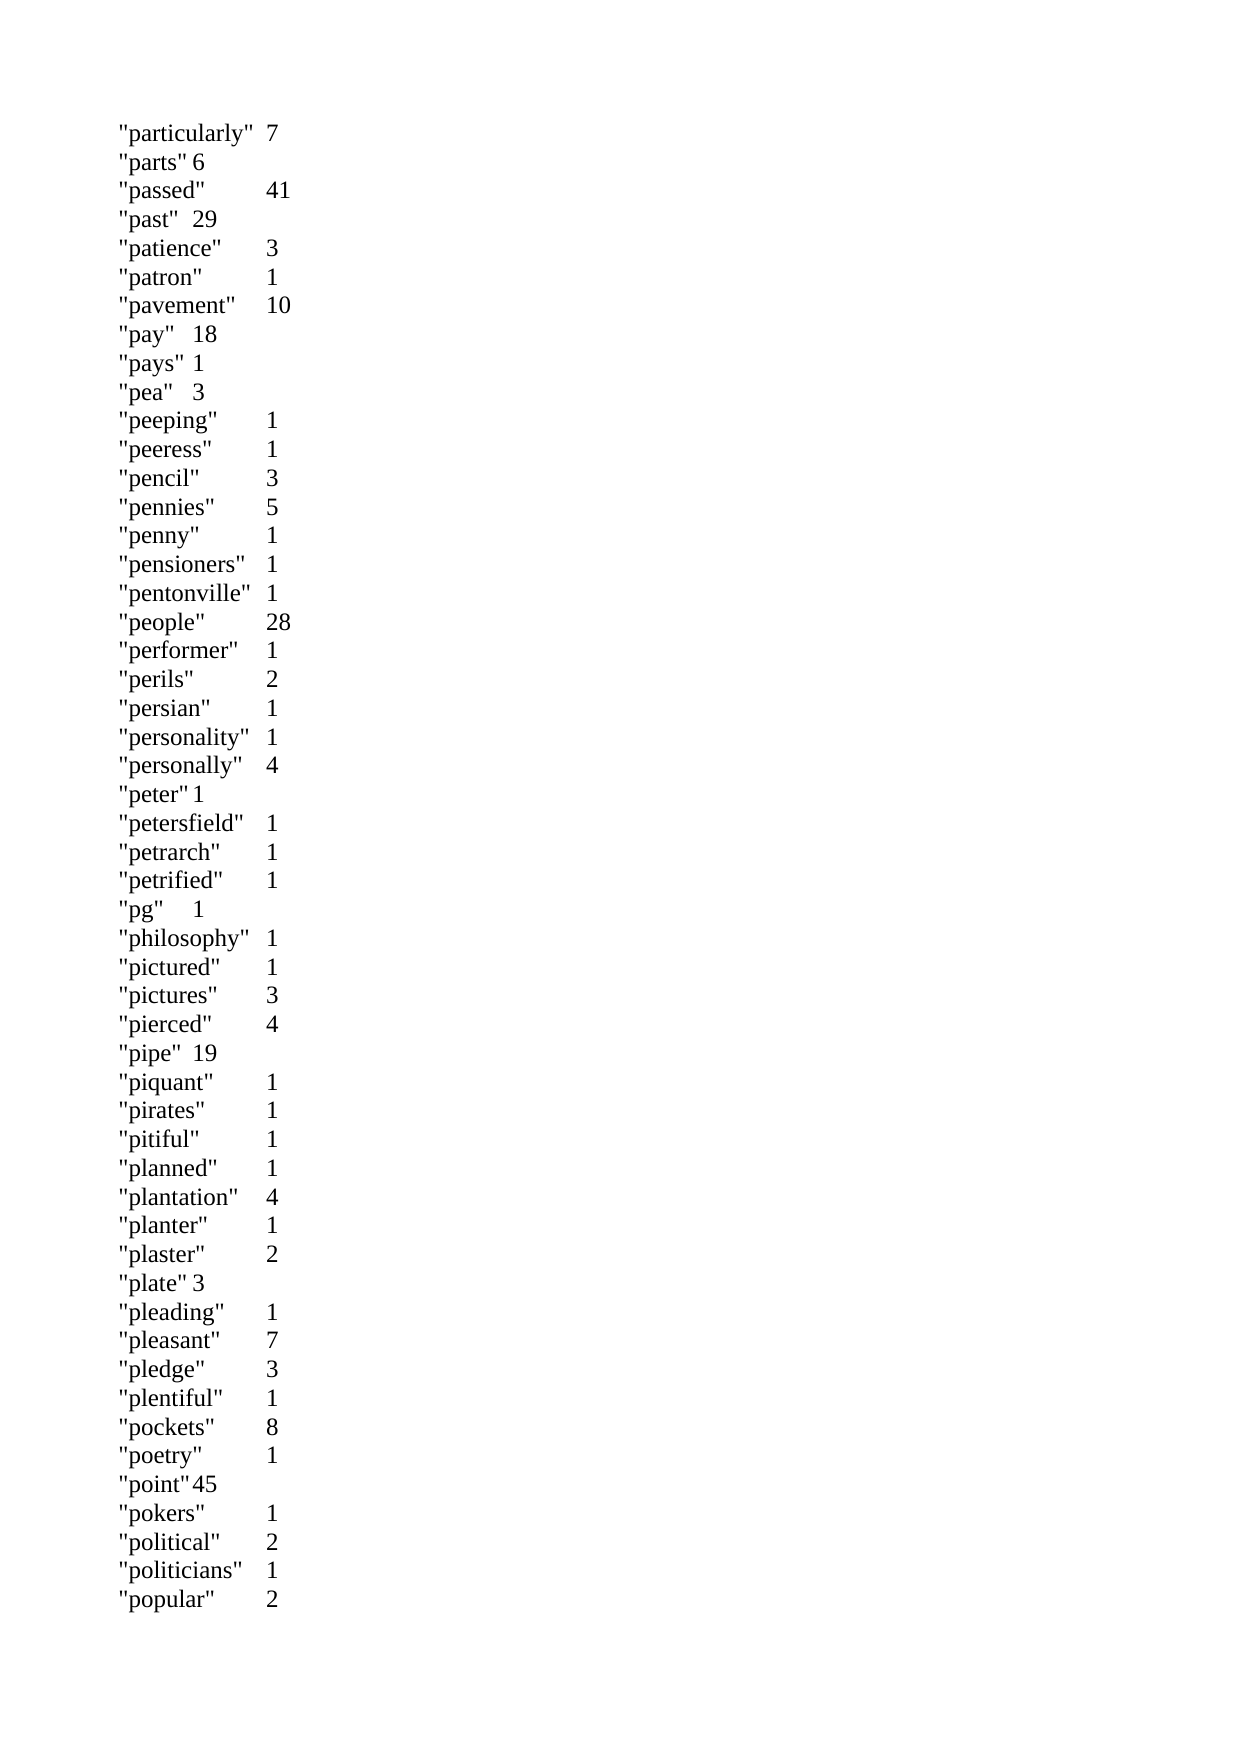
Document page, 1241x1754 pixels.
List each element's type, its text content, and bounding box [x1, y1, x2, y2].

text "petrified" 1 [118, 866, 1122, 894]
text "pokers" 1 [118, 1498, 1122, 1527]
text "political" 2 [118, 1527, 1122, 1556]
text "pitiful" 1 [118, 1124, 1122, 1153]
text "persian" 1 [118, 693, 1122, 722]
text "petersfield" 1 [118, 808, 1122, 837]
text "point" 45 [118, 1469, 1122, 1498]
text "pipe" 19 [118, 1038, 1122, 1067]
text "performer" 1 [118, 636, 1122, 664]
text "poetry" 1 [118, 1441, 1122, 1469]
text "petrarch" 1 [118, 837, 1122, 866]
text "past" 29 [118, 204, 1122, 233]
text "pentonville" 1 [118, 578, 1122, 607]
text "pensioners" 1 [118, 549, 1122, 578]
text "pavement" 10 [118, 291, 1122, 319]
text "peeress" 1 [118, 434, 1122, 463]
text "parts" 6 [118, 147, 1122, 176]
text "peter" 1 [118, 779, 1122, 808]
text "personality" 1 [118, 722, 1122, 751]
text "popular" 2 [118, 1584, 1122, 1613]
text "peeping" 1 [118, 406, 1122, 434]
text "penny" 1 [118, 521, 1122, 549]
text "personally" 4 [118, 751, 1122, 779]
text "pennies" 5 [118, 492, 1122, 521]
text "plaster" 2 [118, 1239, 1122, 1268]
text "pictures" 3 [118, 981, 1122, 1009]
text "perils" 2 [118, 664, 1122, 693]
text "plate" 3 [118, 1268, 1122, 1297]
text "pleading" 1 [118, 1297, 1122, 1326]
text "planned" 1 [118, 1153, 1122, 1182]
text "pleasant" 7 [118, 1326, 1122, 1354]
text "passed" 41 [118, 176, 1122, 204]
text "pledge" 3 [118, 1354, 1122, 1383]
text "politicians" 1 [118, 1556, 1122, 1584]
text "plentiful" 1 [118, 1383, 1122, 1412]
text "pay" 18 [118, 319, 1122, 348]
text "pg" 1 [118, 894, 1122, 923]
text "pierced" 4 [118, 1009, 1122, 1038]
text "patron" 1 [118, 262, 1122, 291]
text "pencil" 3 [118, 463, 1122, 492]
text "pays" 1 [118, 348, 1122, 377]
text "pirates" 1 [118, 1096, 1122, 1124]
text "pockets" 8 [118, 1412, 1122, 1441]
text "patience" 3 [118, 233, 1122, 262]
text "planter" 1 [118, 1211, 1122, 1239]
text "people" 28 [118, 607, 1122, 636]
text "particularly" 7 [118, 118, 1122, 147]
text "pictured" 1 [118, 952, 1122, 981]
text "philosophy" 1 [118, 923, 1122, 952]
text "pea" 3 [118, 377, 1122, 406]
text "piquant" 1 [118, 1067, 1122, 1096]
text "plantation" 4 [118, 1182, 1122, 1211]
